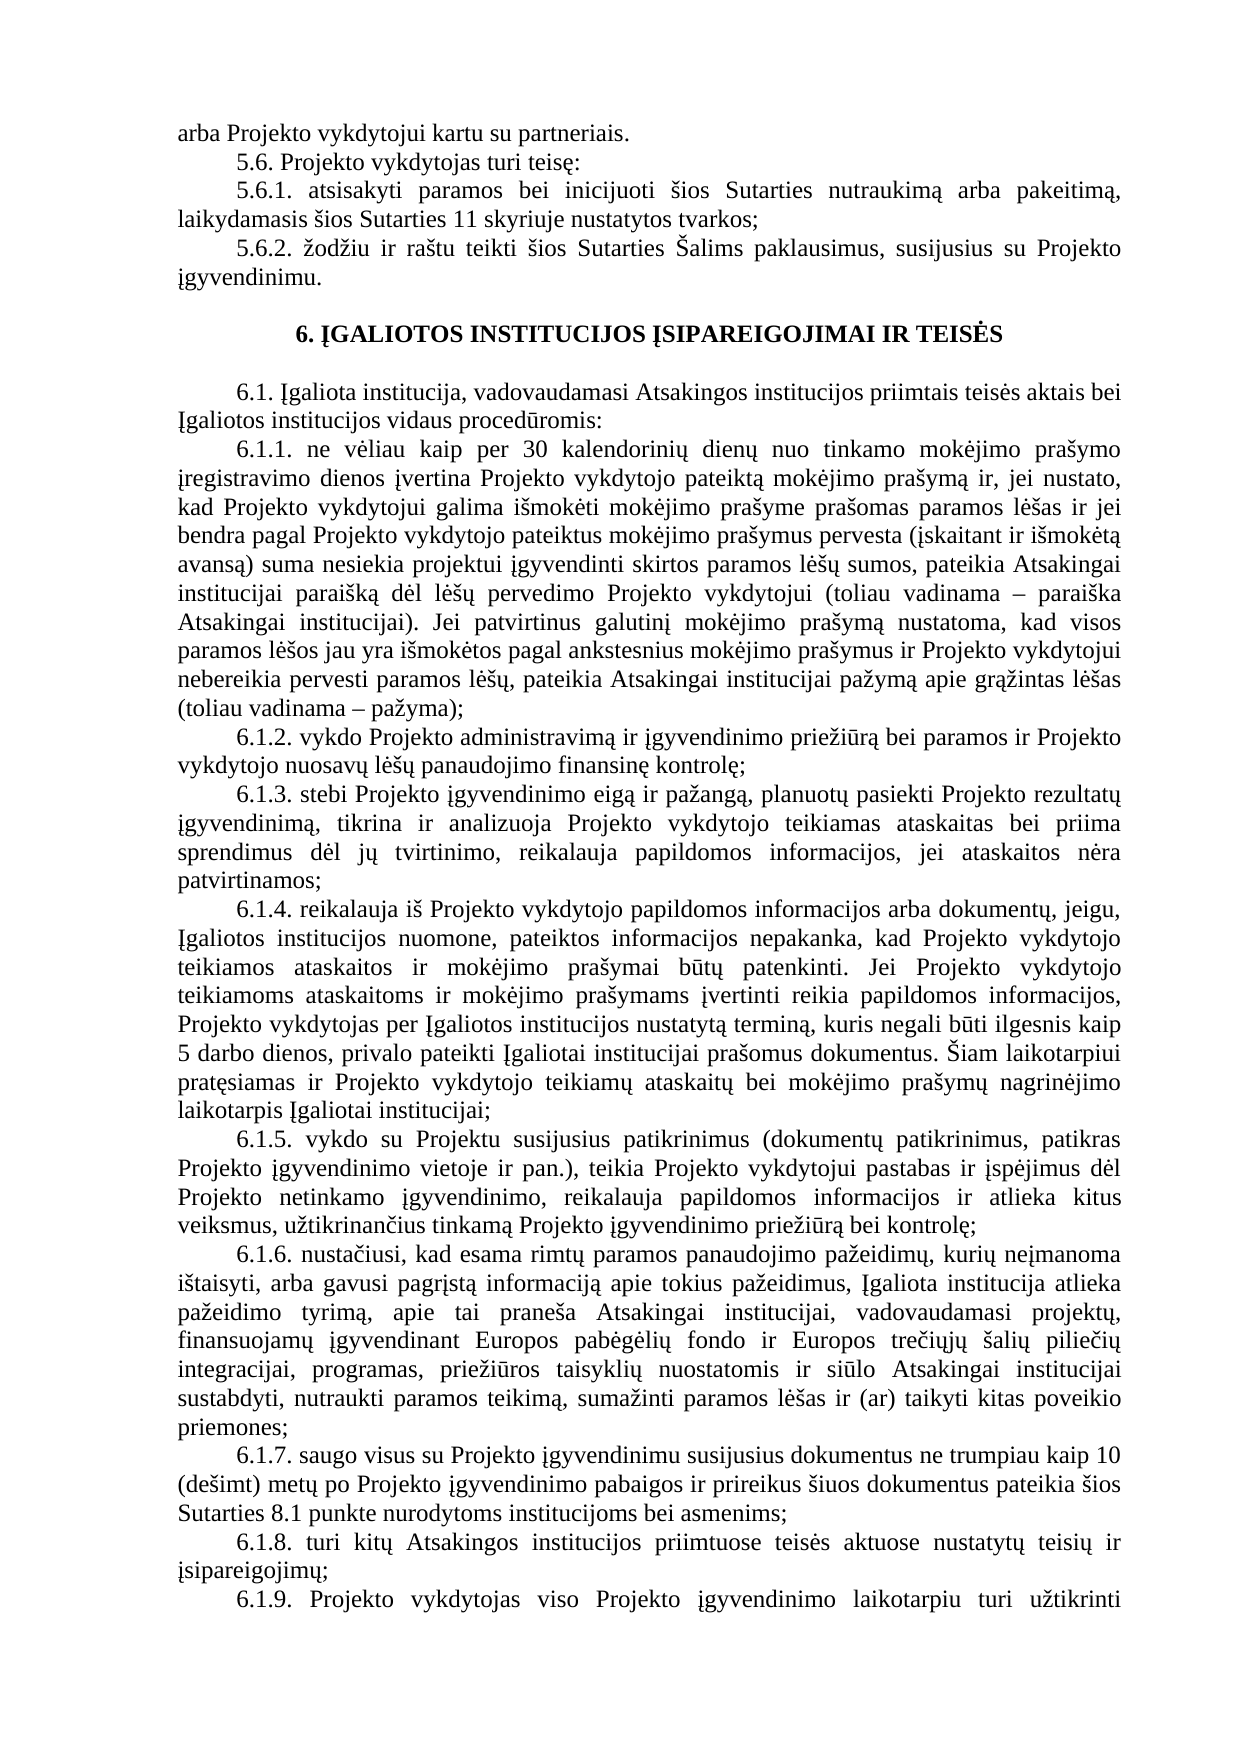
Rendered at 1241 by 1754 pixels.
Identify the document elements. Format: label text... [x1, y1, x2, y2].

text 5.6.2. žodžiu ir raštu teikti šios Sutarties Šalims paklausimus, susijusius su Projekto įgyvendinimu. [177, 233, 1122, 291]
text 6.1.9. Projekto vykdytojas viso Projekto įgyvendinimo laikotarpiu turi užtikrinti [177, 1584, 1122, 1613]
text 5.6. Projekto vykdytojas turi teisę: [177, 147, 1122, 176]
text 6.1.4. reikalauja iš Projekto vykdytojo papildomos informacijos arba dokumentų, jeigu, Įgaliotos institucijos nuomone, pateiktos informacijos nepakanka, kad Projekto vykdytojo teikiamos ataskaitos ir mokėjimo prašymai būtų patenkinti. Jei Projekto vykdytojo teikiamoms ataskaitoms ir mokėjimo prašymams įvertinti reikia papildomos informacijos, Projekto vykdytojas per Įgaliotos institucijos nustatytą terminą, kuris negali būti ilgesnis kaip 5 darbo dienos, privalo pateikti Įgaliotai institucijai prašomus dokumentus. Šiam laikotarpiui pratęsiamas ir Projekto vykdytojo teikiamų ataskaitų bei mokėjimo prašymų nagrinėjimo laikotarpis Įgaliotai institucijai; [177, 894, 1122, 1124]
text 6. ĮGALIOTOS INSTITUCIJOS ĮSIPAREIGOJIMAI IR TEISĖS [177, 319, 1122, 348]
text arba Projekto vykdytojui kartu su partneriais. [177, 118, 1122, 147]
text 6.1.3. stebi Projekto įgyvendinimo eigą ir pažangą, planuotų pasiekti Projekto rezultatų įgyvendinimą, tikrina ir analizuoja Projekto vykdytojo teikiamas ataskaitas bei priima sprendimus dėl jų tvirtinimo, reikalauja papildomos informacijos, jei ataskaitos nėra patvirtinamos; [177, 779, 1122, 894]
text 6.1.5. vykdo su Projektu susijusius patikrinimus (dokumentų patikrinimus, patikras Projekto įgyvendinimo vietoje ir pan.), teikia Projekto vykdytojui pastabas ir įspėjimus dėl Projekto netinkamo įgyvendinimo, reikalauja papildomos informacijos ir atlieka kitus veiksmus, užtikrinančius tinkamą Projekto įgyvendinimo priežiūrą bei kontrolę; [177, 1124, 1122, 1239]
text 6.1.7. saugo visus su Projekto įgyvendinimu susijusius dokumentus ne trumpiau kaip 10 (dešimt) metų po Projekto įgyvendinimo pabaigos ir prireikus šiuos dokumentus pateikia šios Sutarties 8.1 punkte nurodytoms institucijoms bei asmenims; [177, 1441, 1122, 1527]
text 6.1.2. vykdo Projekto administravimą ir įgyvendinimo priežiūrą bei paramos ir Projekto vykdytojo nuosavų lėšų panaudojimo finansinę kontrolę; [177, 722, 1122, 779]
text 6.1. Įgaliota institucija, vadovaudamasi Atsakingos institucijos priimtais teisės aktais bei Įgaliotos institucijos vidaus procedūromis: [177, 377, 1122, 434]
text 6.1.8. turi kitų Atsakingos institucijos priimtuose teisės aktuose nustatytų teisių ir įsipareigojimų; [177, 1527, 1122, 1584]
text 6.1.1. ne vėliau kaip per 30 kalendorinių dienų nuo tinkamo mokėjimo prašymo įregistravimo dienos įvertina Projekto vykdytojo pateiktą mokėjimo prašymą ir, jei nustato, kad Projekto vykdytojui galima išmokėti mokėjimo prašyme prašomas paramos lėšas ir jei bendra pagal Projekto vykdytojo pateiktus mokėjimo prašymus pervesta (įskaitant ir išmokėtą avansą) suma nesiekia projektui įgyvendinti skirtos paramos lėšų sumos, pateikia Atsakingai institucijai paraišką dėl lėšų pervedimo Projekto vykdytojui (toliau vadinama – paraiška Atsakingai institucijai). Jei patvirtinus galutinį mokėjimo prašymą nustatoma, kad visos paramos lėšos jau yra išmokėtos pagal ankstesnius mokėjimo prašymus ir Projekto vykdytojui nebereikia pervesti paramos lėšų, pateikia Atsakingai institucijai pažymą apie grąžintas lėšas (toliau vadinama – pažyma); [177, 434, 1122, 722]
text 6.1.6. nustačiusi, kad esama rimtų paramos panaudojimo pažeidimų, kurių neįmanoma ištaisyti, arba gavusi pagrįstą informaciją apie tokius pažeidimus, Įgaliota institucija atlieka pažeidimo tyrimą, apie tai praneša Atsakingai institucijai, vadovaudamasi projektų, finansuojamų įgyvendinant Europos pabėgėlių fondo ir Europos trečiųjų šalių piliečių integracijai, programas, priežiūros taisyklių nuostatomis ir siūlo Atsakingai institucijai sustabdyti, nutraukti paramos teikimą, sumažinti paramos lėšas ir (ar) taikyti kitas poveikio priemones; [177, 1239, 1122, 1441]
text 5.6.1. atsisakyti paramos bei inicijuoti šios Sutarties nutraukimą arba pakeitimą, laikydamasis šios Sutarties 11 skyriuje nustatytos tvarkos; [177, 176, 1122, 233]
